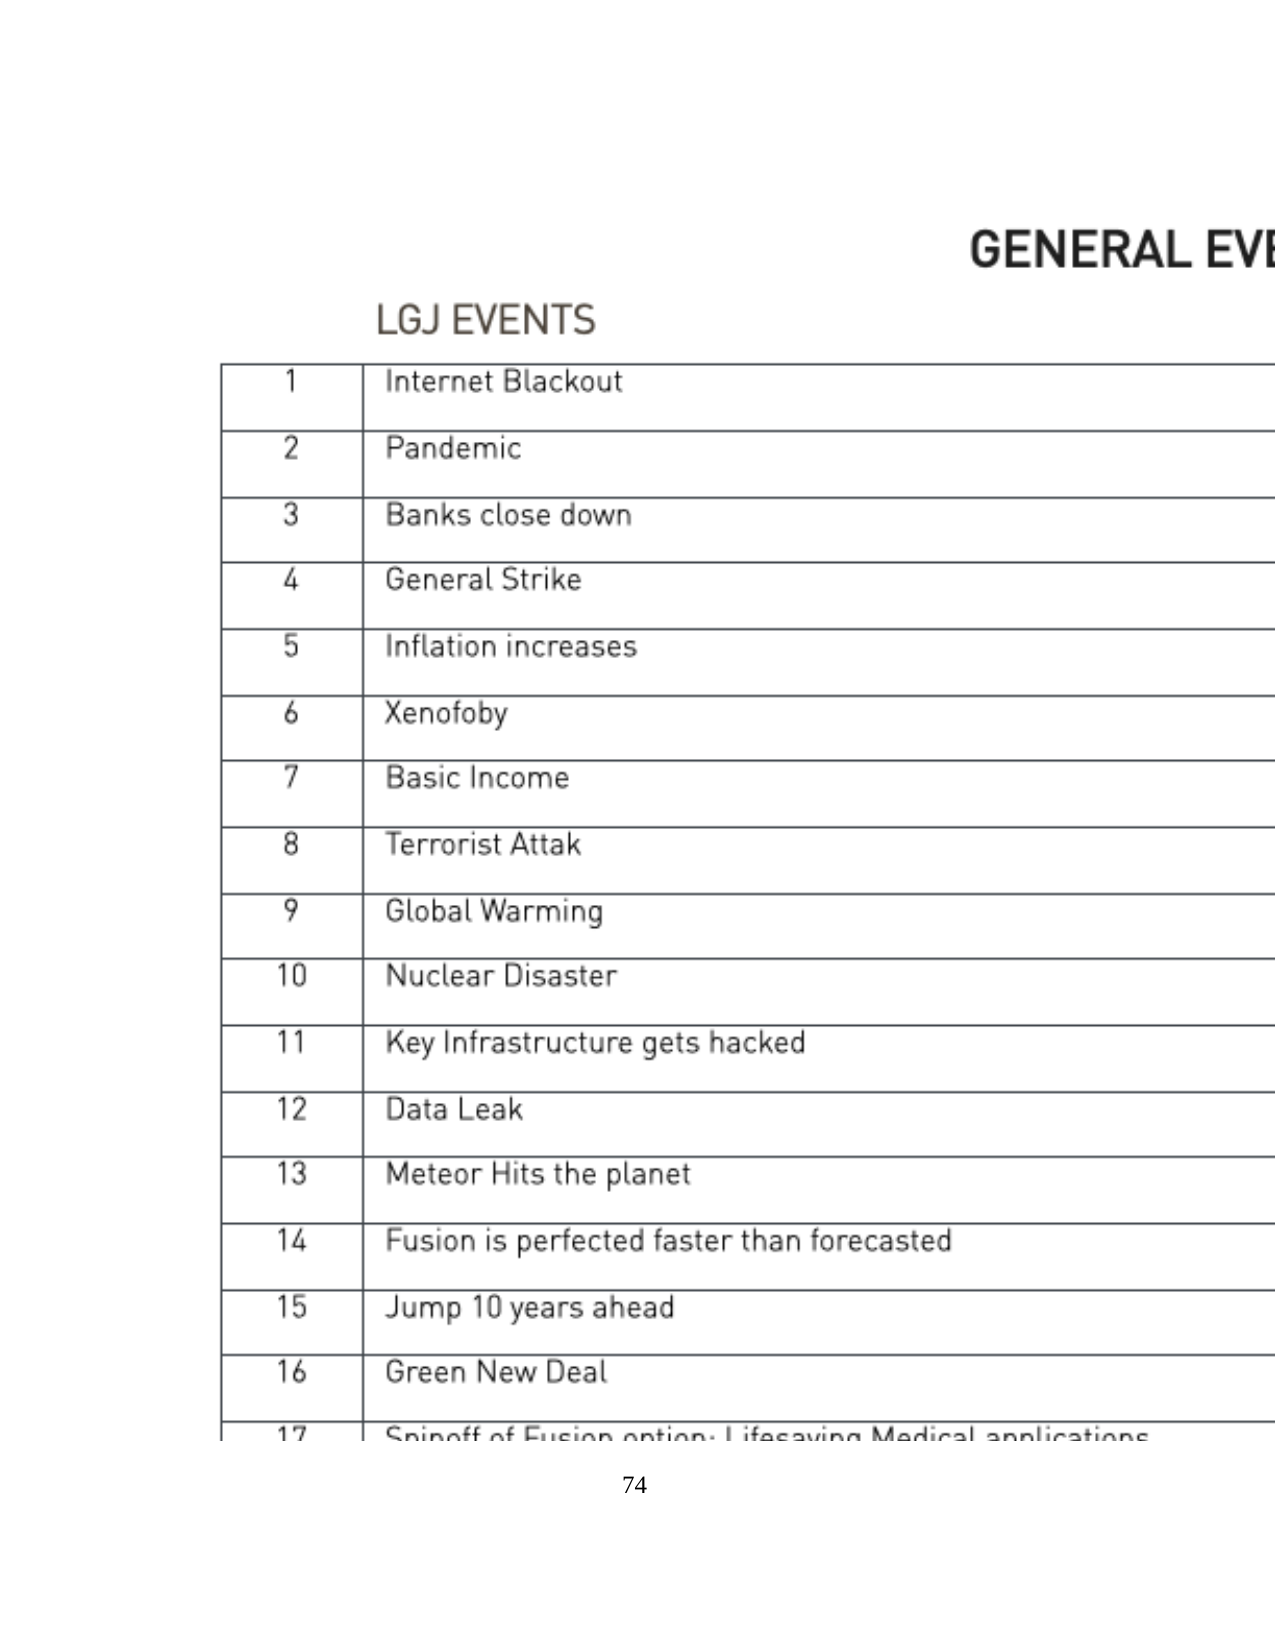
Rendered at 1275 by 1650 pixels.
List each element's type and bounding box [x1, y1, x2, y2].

picture [150, 150, 1275, 1441]
